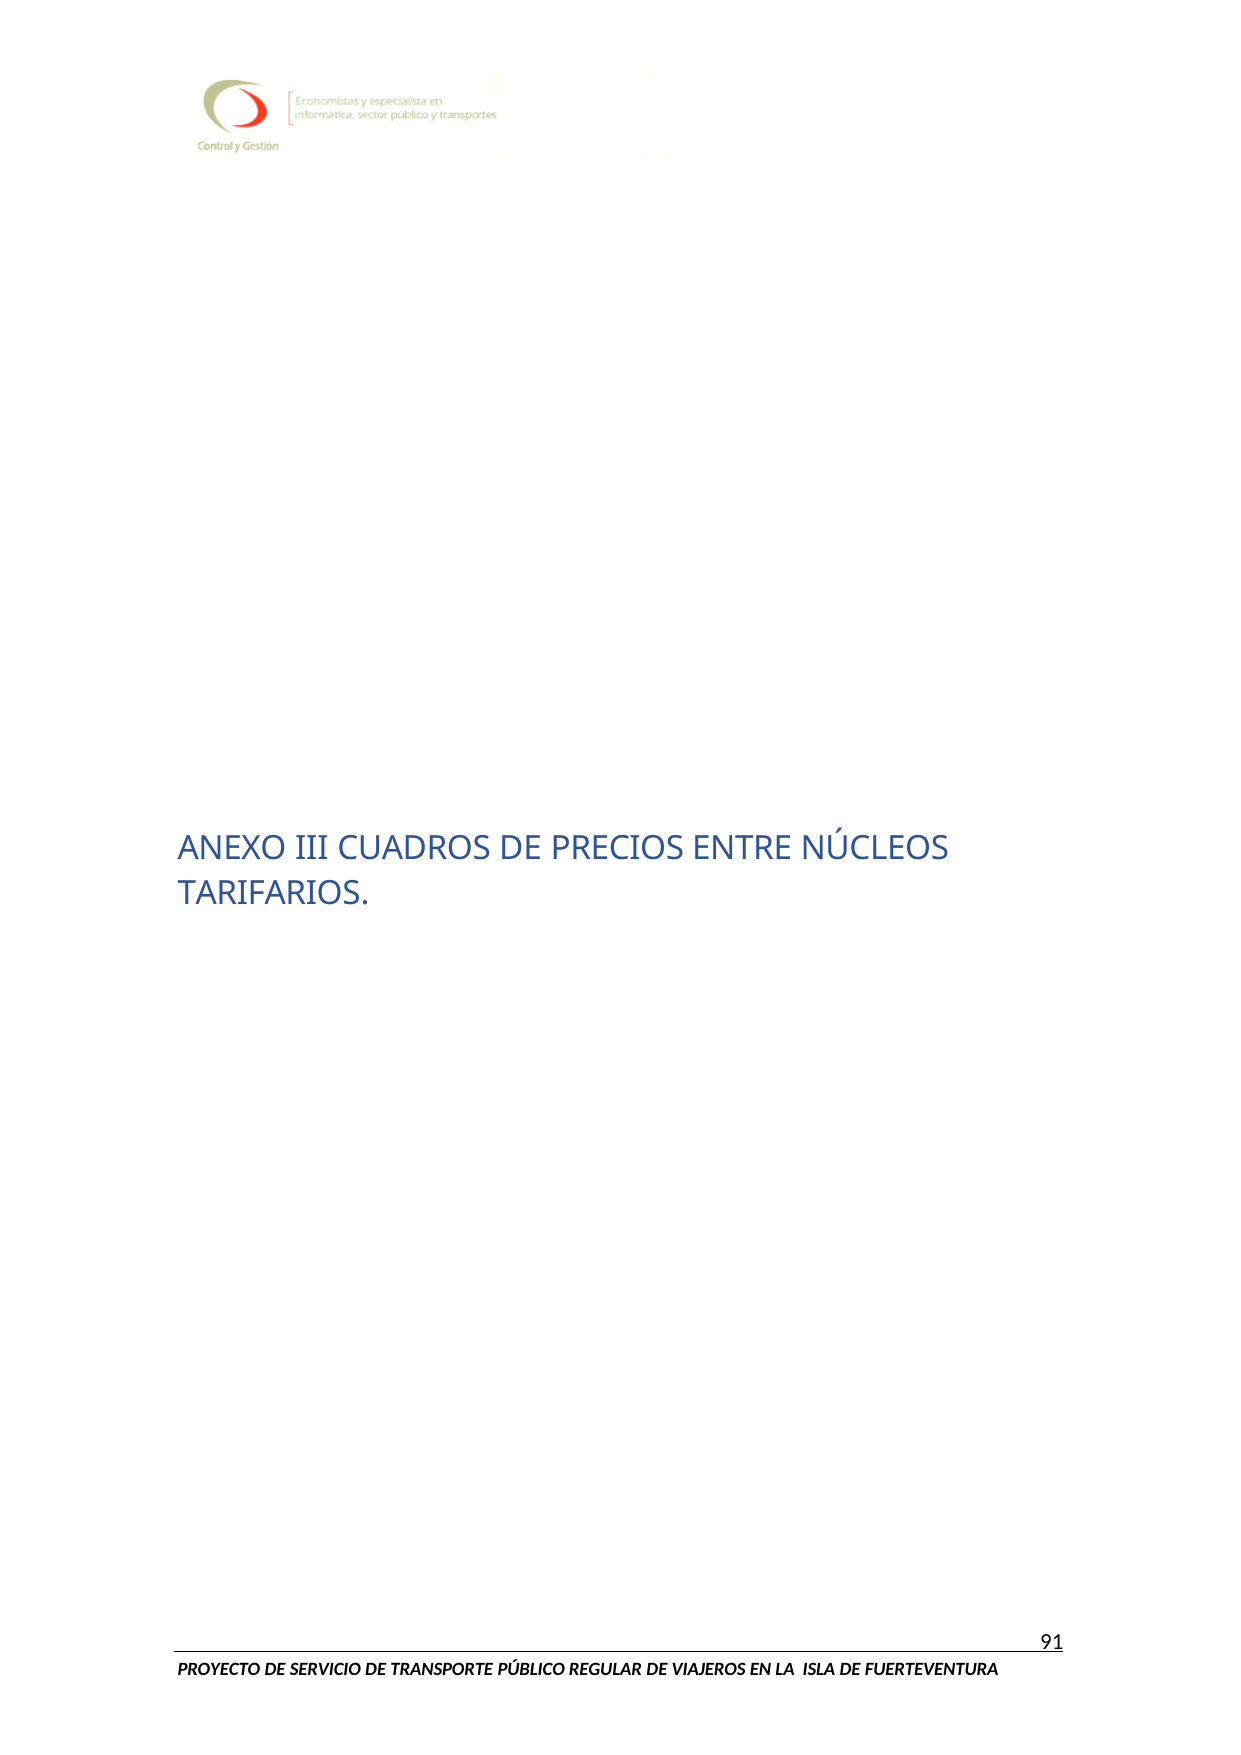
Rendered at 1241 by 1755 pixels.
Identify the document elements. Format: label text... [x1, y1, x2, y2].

subtitle ANEXO III CUADROS DE PRECIOS ENTRE NÚCLEOS TARIFARIOS. [177, 823, 1074, 914]
